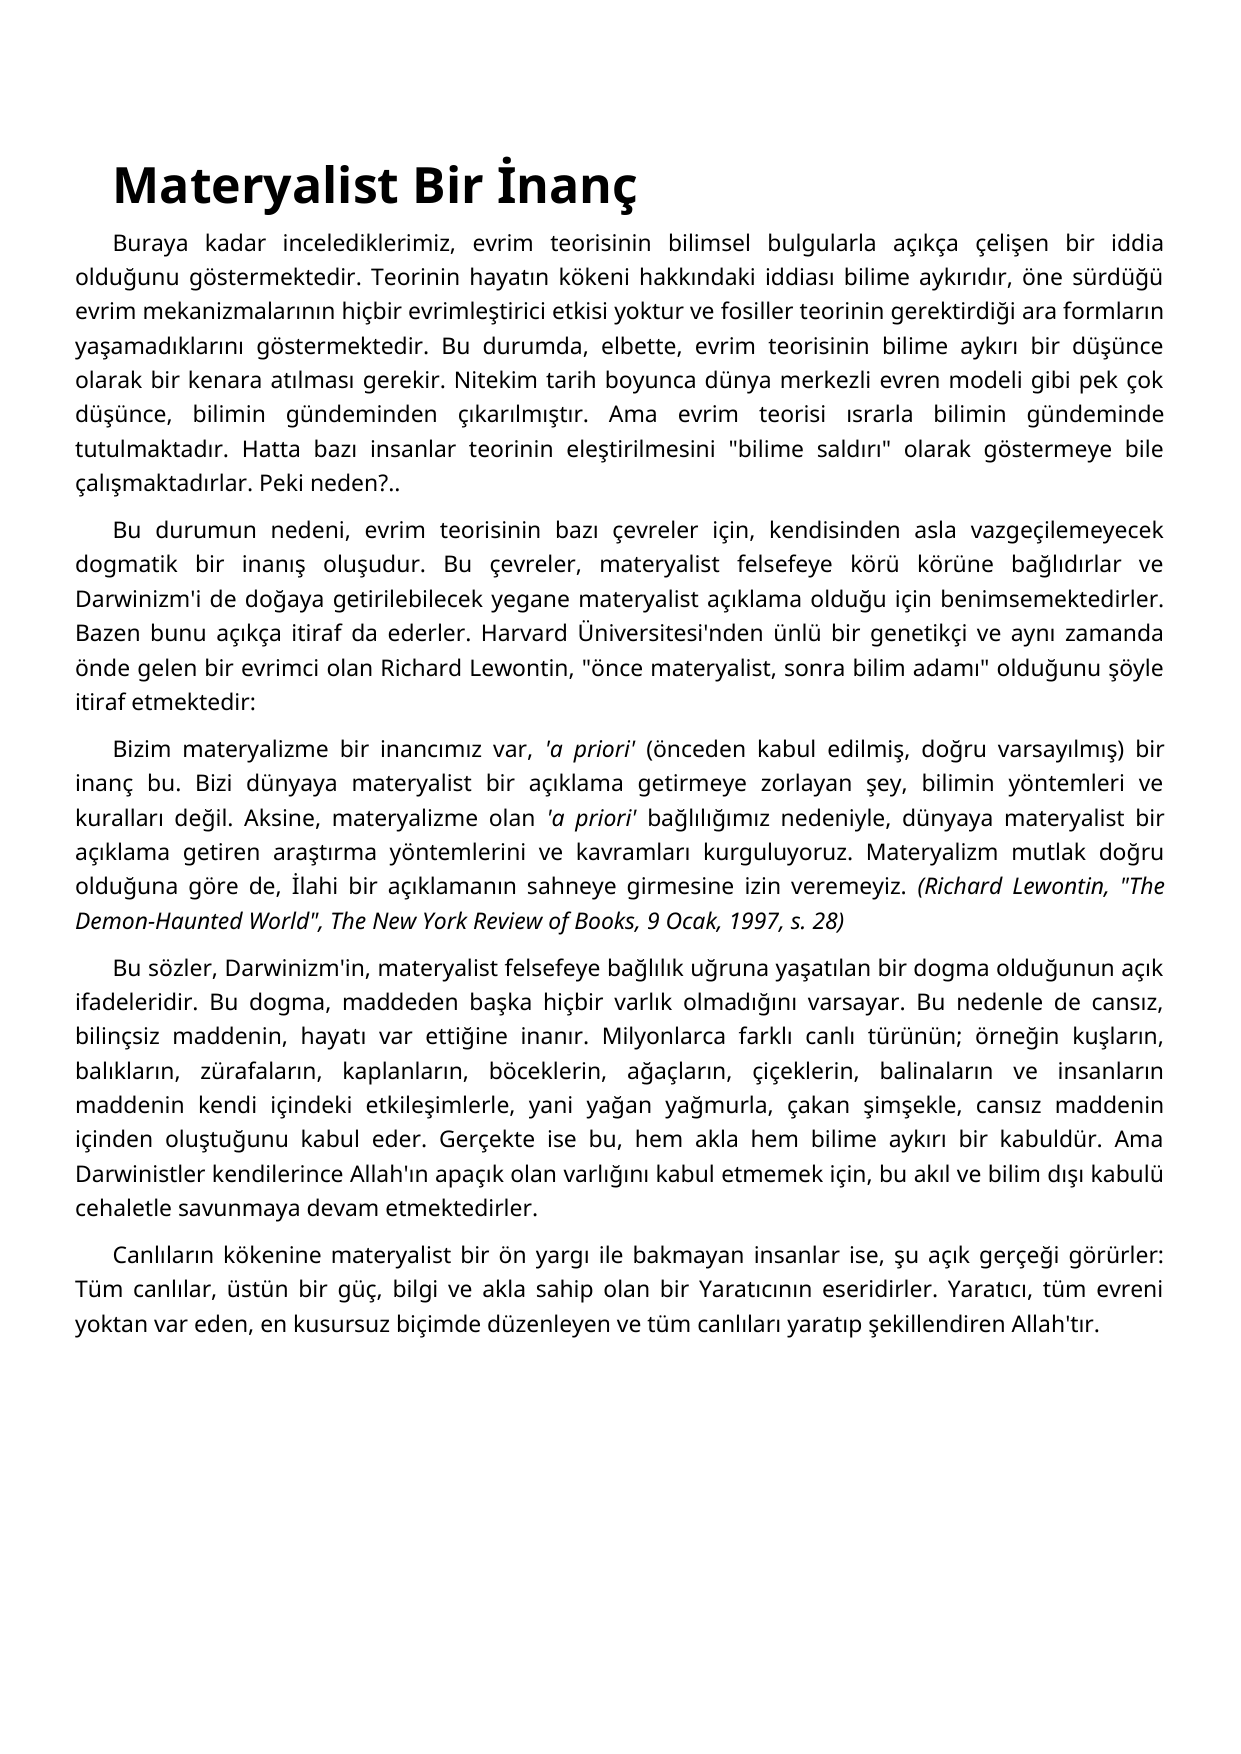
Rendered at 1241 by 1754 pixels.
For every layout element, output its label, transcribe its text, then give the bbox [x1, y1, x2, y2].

text Bizim materyalizme bir inancımız var, 'a priori' (önceden kabul edilmiş, doğru varsayılmış) bir inanç bu. Bizi dünyaya materyalist bir açıklama getirmeye zorlayan şey, bilimin yöntemleri ve kuralları değil. Aksine, materyalizme olan 'a priori' bağlılığımız nedeniyle, dünyaya materyalist bir açıklama getiren araştırma yöntemlerini ve kavramları kurguluyoruz. Materyalizm mutlak doğru olduğuna göre de, İlahi bir açıklamanın sahneye girmesine izin veremeyiz. (Richard Lewontin, "The Demon-Haunted World", The New York Review of Books, 9 Ocak, 1997, s. 28) [75, 733, 1165, 936]
text Canlıların kökenine materyalist bir ön yargı ile bakmayan insanlar ise, şu açık gerçeği görürler: Tüm canlılar, üstün bir güç, bilgi ve akla sahip olan bir Yaratıcının eseridirler. Yaratıcı, tüm evreni yoktan var eden, en kusursuz biçimde düzenleyen ve tüm canlıları yaratıp şekillendiren Allah'tır. [75, 1239, 1165, 1339]
subtitle Materyalist Bir İnanç [112, 150, 1165, 218]
text Bu durumun nedeni, evrim teorisinin bazı çevreler için, kendisinden asla vazgeçilemeyecek dogmatik bir inanış oluşudur. Bu çevreler, materyalist felsefeye körü körüne bağlıdırlar ve Darwinizm'i de doğaya getirilebilecek yegane materyalist açıklama olduğu için benimsemektedirler. Bazen bunu açıkça itiraf da ederler. Harvard Üniversitesi'nden ünlü bir genetikçi ve aynı zamanda önde gelen bir evrimci olan Richard Lewontin, "önce materyalist, sonra bilim adamı" olduğunu şöyle itiraf etmektedir: [75, 514, 1165, 717]
text Bu sözler, Darwinizm'in, materyalist felsefeye bağlılık uğruna yaşatılan bir dogma olduğunun açık ifadeleridir. Bu dogma, maddeden başka hiçbir varlık olmadığını varsayar. Bu nedenle de cansız, bilinçsiz maddenin, hayatı var ettiğine inanır. Milyonlarca farklı canlı türünün; örneğin kuşların, balıkların, zürafaların, kaplanların, böceklerin, ağaçların, çiçeklerin, balinaların ve insanların maddenin kendi içindeki etkileşimlerle, yani yağan yağmurla, çakan şimşekle, cansız maddenin içinden oluştuğunu kabul eder. Gerçekte ise bu, hem akla hem bilime aykırı bir kabuldür. Ama Darwinistler kendilerince Allah'ın apaçık olan varlığını kabul etmemek için, bu akıl ve bilim dışı kabulü cehaletle savunmaya devam etmektedirler. [75, 951, 1165, 1223]
text Buraya kadar incelediklerimiz, evrim teorisinin bilimsel bulgularla açıkça çelişen bir iddia olduğunu göstermektedir. Teorinin hayatın kökeni hakkındaki iddiası bilime aykırıdır, öne sürdüğü evrim mekanizmalarının hiçbir evrimleştirici etkisi yoktur ve fosiller teorinin gerektirdiği ara formların yaşamadıklarını göstermektedir. Bu durumda, elbette, evrim teorisinin bilime aykırı bir düşünce olarak bir kenara atılması gerekir. Nitekim tarih boyunca dünya merkezli evren modeli gibi pek çok düşünce, bilimin gündeminden çıkarılmıştır. Ama evrim teorisi ısrarla bilimin gündeminde tutulmaktadır. Hatta bazı insanlar teorinin eleştirilmesini "bilime saldırı" olarak göstermeye bile çalışmaktadırlar. Peki neden?.. [75, 226, 1165, 498]
